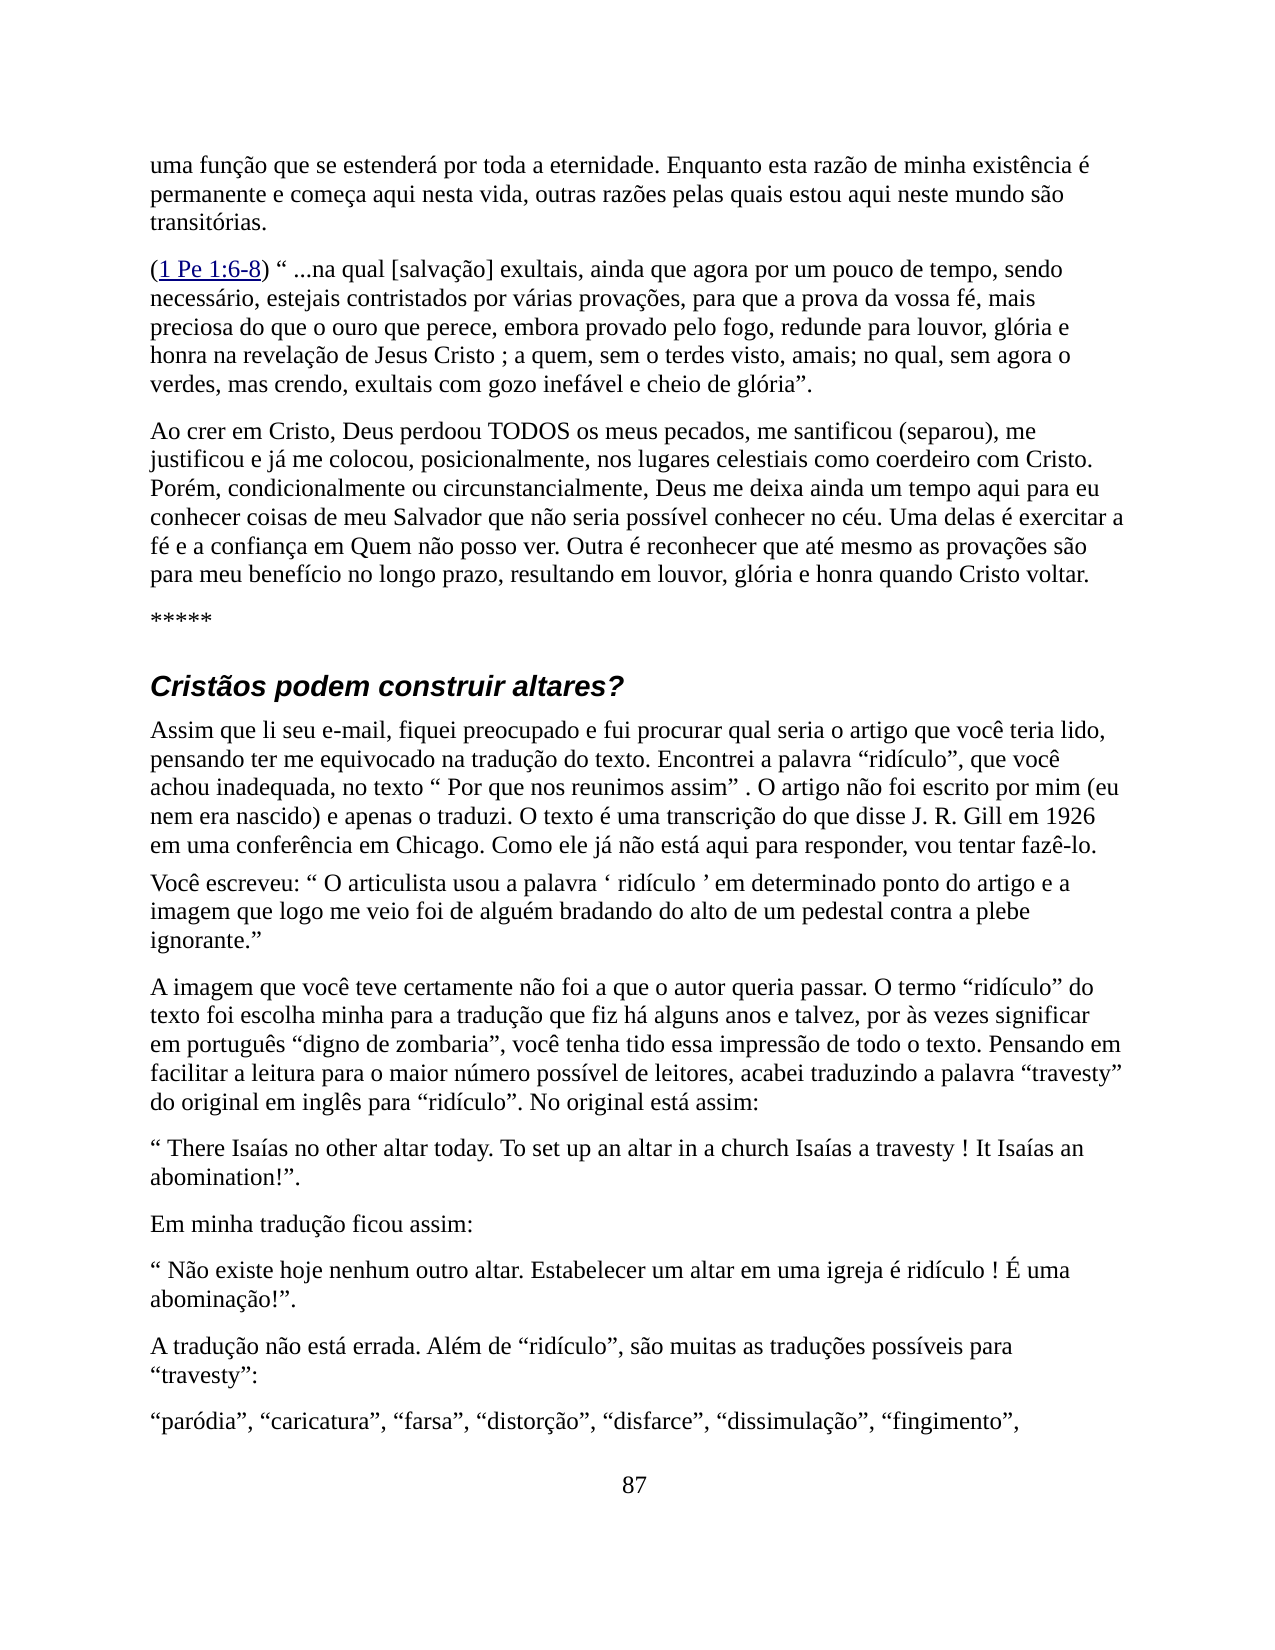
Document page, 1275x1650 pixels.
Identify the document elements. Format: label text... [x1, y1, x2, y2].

text “ Não existe hoje nenhum outro altar. Estabelecer um altar em uma igreja é ridículo ! É uma abominação!”. [150, 1256, 1125, 1313]
text A imagem que você teve certamente não foi a que o autor queria passar. O termo “ridículo” do texto foi escolha minha para a tradução que fiz há alguns anos e talvez, por às vezes significar em português “digno de zombaria”, você tenha tido essa impressão de todo o texto. Pensando em facilitar a leitura para o maior número possível de leitores, acabei traduzindo a palavra “travesty” do original em inglês para “ridículo”. No original está assim: [150, 972, 1125, 1116]
text A tradução não está errada. Além de “ridículo”, são muitas as traduções possíveis para “travesty”: [150, 1331, 1125, 1388]
text Assim que li seu e-mail, fiquei preocupado e fui procurar qual seria o artigo que você teria lido, pensando ter me equivocado na tradução do texto. Encontrei a palavra “ridículo”, que você achou inadequada, no texto “ Por que nos reunimos assim” . O artigo não foi escrito por mim (eu nem era nascido) e apenas o traduzi. O texto é uma transcrição do que disse J. R. Gill em 1926 em uma conferência em Chicago. Como ele já não está aqui para responder, vou tentar fazê-lo. [150, 715, 1125, 859]
subtitle Cristãos podem construir altares? [150, 669, 1125, 702]
text Em minha tradução ficou assim: [150, 1209, 1125, 1238]
text Ao crer em Cristo, Deus perdoou TODOS os meus pecados, me santificou (separou), me justificou e já me colocou, posicionalmente, nos lugares celestiais como coerdeiro com Cristo. Porém, condicionalmente ou circunstancialmente, Deus me deixa ainda um tempo aqui para eu conhecer coisas de meu Salvador que não seria possível conhecer no céu. Uma delas é exercitar a fé e a confiança em Quem não posso ver. Outra é reconhecer que até mesmo as provações são para meu benefício no longo prazo, resultando em louvor, glória e honra quando Cristo voltar. [150, 416, 1125, 588]
text (1 Pe 1:6-8) “ ...na qual [salvação] exultais, ainda que agora por um pouco de tempo, sendo necessário, estejais contristados por várias provações, para que a prova da vossa fé, mais preciosa do que o ouro que perece, embora provado pelo fogo, redunde para louvor, glória e honra na revelação de Jesus Cristo ; a quem, sem o terdes visto, amais; no qual, sem agora o verdes, mas crendo, exultais com gozo inefável e cheio de glória”. [150, 254, 1125, 398]
text ***** [150, 606, 1125, 635]
text uma função que se estenderá por toda a eternidade. Enquanto esta razão de minha existência é permanente e começa aqui nesta vida, outras razões pelas quais estou aqui neste mundo são transitórias. [150, 150, 1125, 236]
text “paródia”, “caricatura”, “farsa”, “distorção”, “disfarce”, “dissimulação”, “fingimento”, [150, 1406, 1125, 1435]
text Você escreveu: “ O articulista usou a palavra ‘ ridículo ’ em determinado ponto do artigo e a imagem que logo me veio foi de alguém bradando do alto de um pedestal contra a plebe ignorante.” [150, 868, 1125, 954]
text “ There Isaías no other altar today. To set up an altar in a church Isaías a travesty ! It Isaías an abomination!”. [150, 1133, 1125, 1191]
